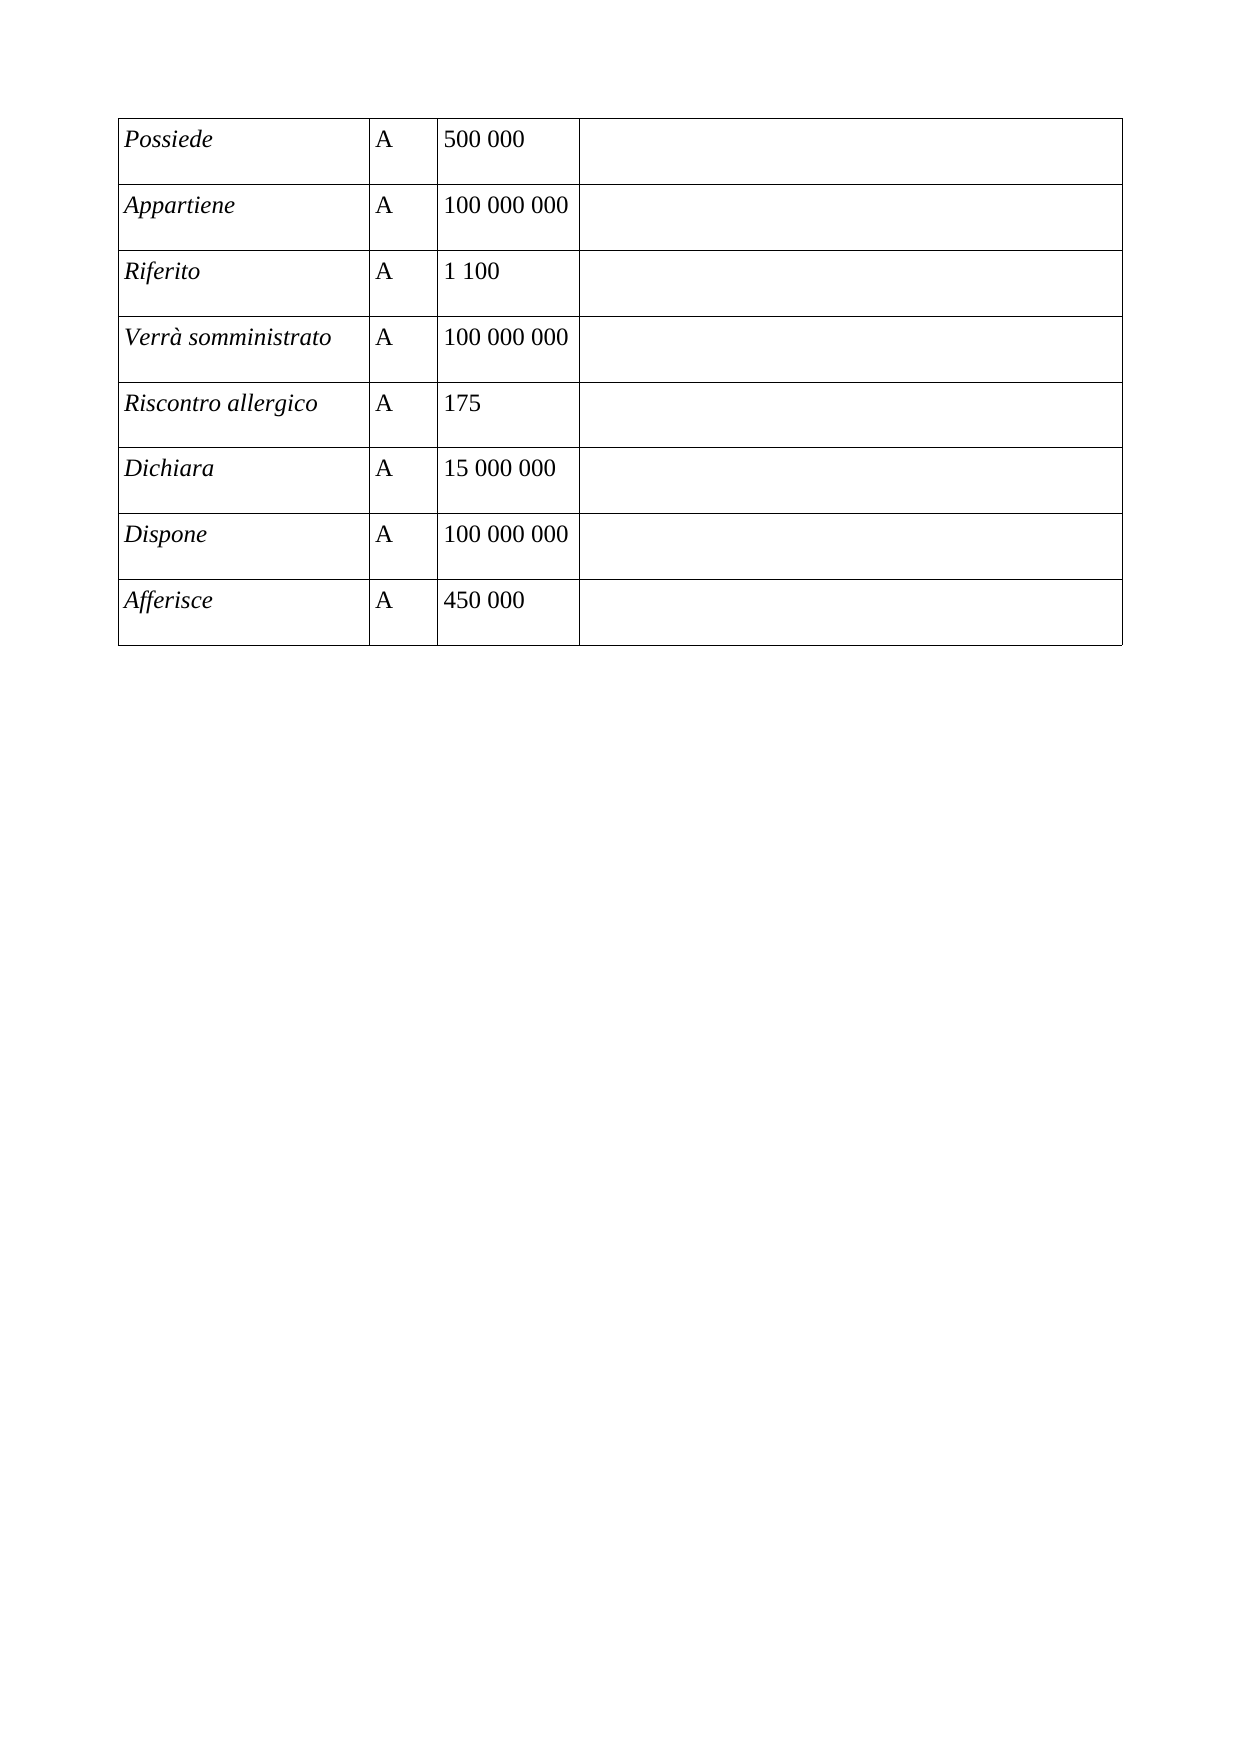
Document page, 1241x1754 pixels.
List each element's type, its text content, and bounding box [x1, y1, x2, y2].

table_cell 1 100 [438, 251, 579, 316]
table_cell Possiede [119, 119, 369, 184]
table_cell Appartiene [119, 185, 369, 250]
table_cell 450 000 [438, 580, 579, 645]
table_cell A [370, 580, 437, 645]
table_cell A [370, 317, 437, 381]
table_cell A [370, 383, 437, 447]
table_cell [580, 251, 1122, 316]
table_cell A [370, 119, 437, 184]
table_cell A [370, 251, 437, 316]
table_cell Dispone [119, 514, 369, 579]
table_cell [580, 383, 1122, 447]
table_cell [580, 317, 1122, 381]
table_cell Verrà somministrato [119, 317, 369, 381]
table_cell A [370, 514, 437, 579]
table_cell 100 000 000 [438, 185, 579, 250]
table_cell [580, 185, 1122, 250]
table_cell 175 [438, 383, 579, 447]
table_cell [580, 580, 1122, 645]
table_cell 100 000 000 [438, 514, 579, 579]
table_cell Riscontro allergico [119, 383, 369, 447]
table_cell Dichiara [119, 448, 369, 513]
table_cell A [370, 448, 437, 513]
table_cell Afferisce [119, 580, 369, 645]
table_cell [580, 448, 1122, 513]
table_cell 100 000 000 [438, 317, 579, 381]
table_cell [580, 514, 1122, 579]
table_cell [580, 119, 1122, 184]
table_cell 500 000 [438, 119, 579, 184]
table_cell Riferito [119, 251, 369, 316]
table_cell 15 000 000 [438, 448, 579, 513]
table_cell A [370, 185, 437, 250]
